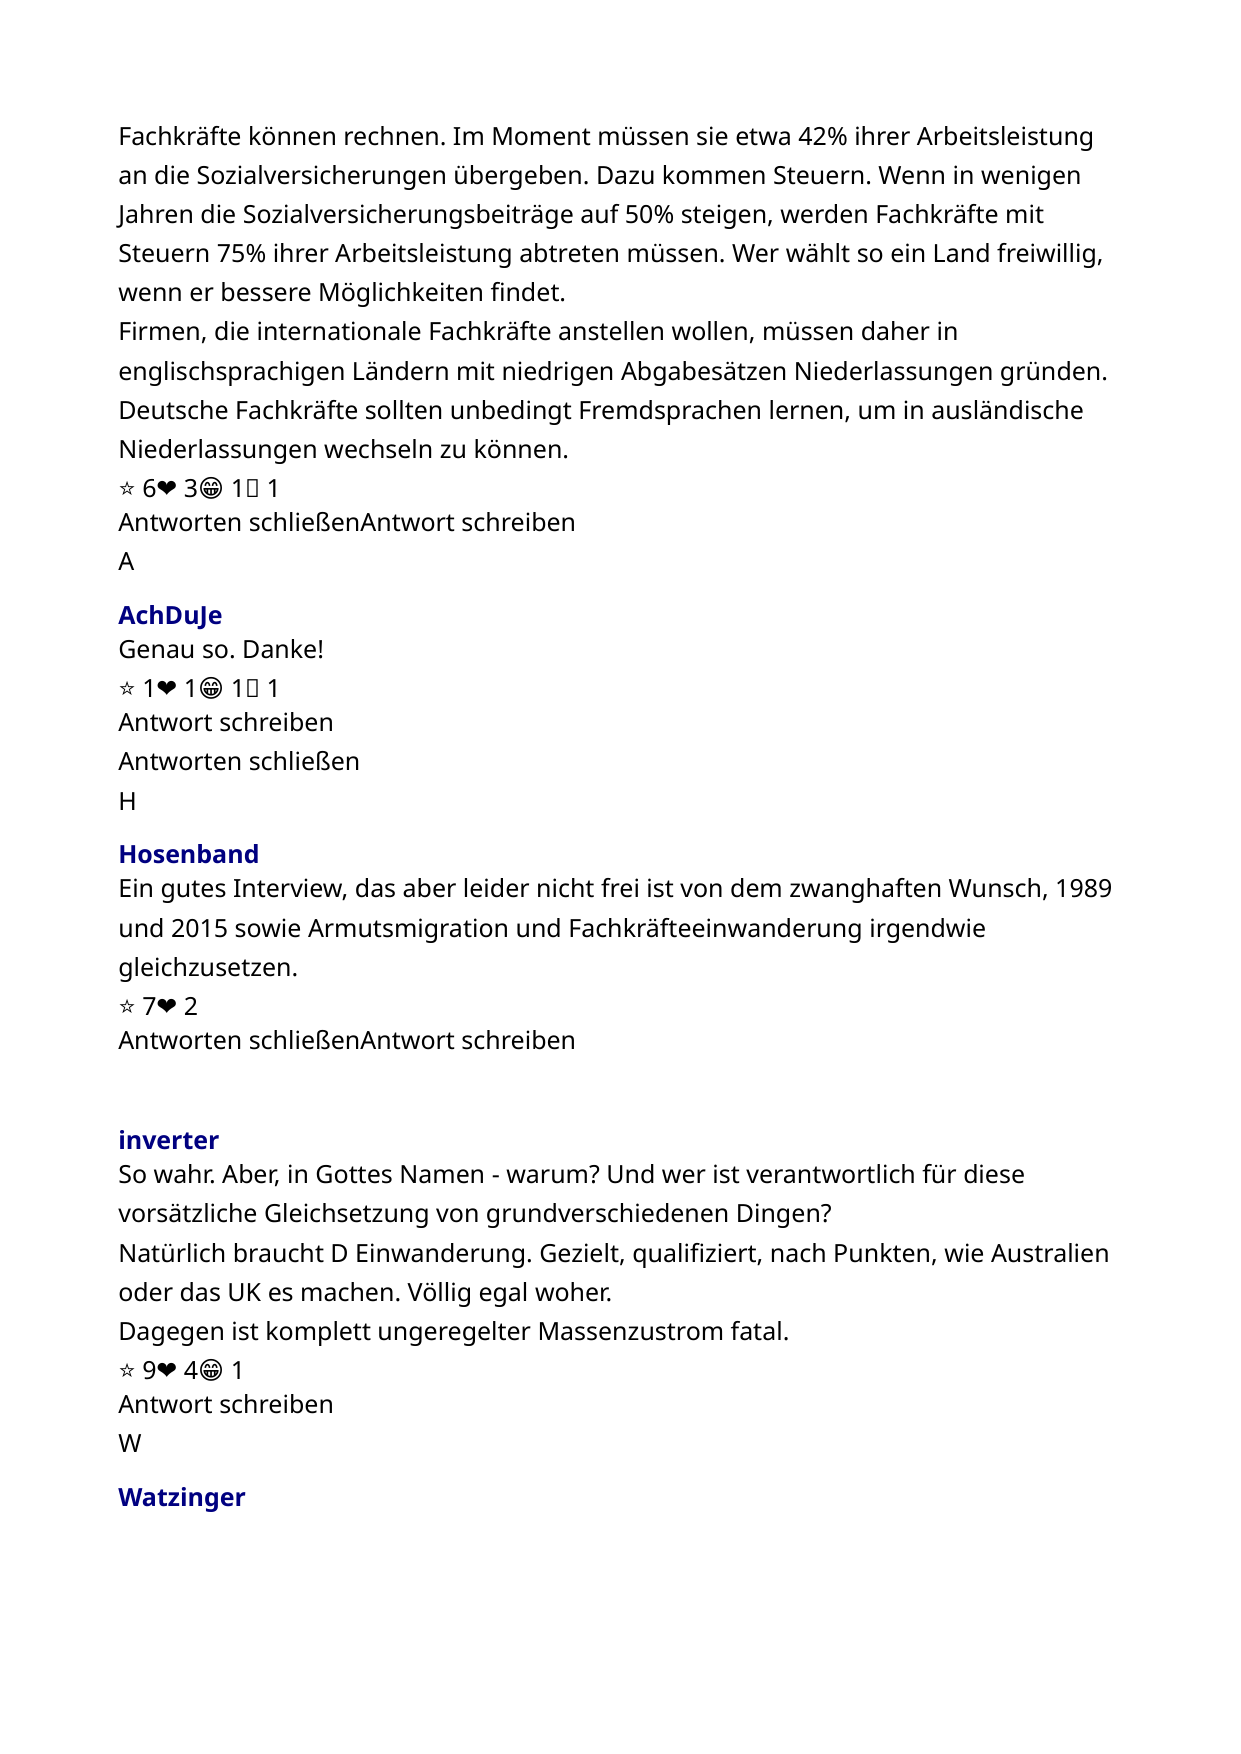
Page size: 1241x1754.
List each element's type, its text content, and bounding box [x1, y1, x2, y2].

text Natürlich braucht D Einwanderung. Gezielt, qualifiziert, nach Punkten, wie Australien oder das UK es machen. Völlig egal woher. [118, 1235, 1122, 1308]
text H [118, 783, 1122, 817]
subtitle Hosenband [118, 837, 1122, 871]
text ⭐️ 9❤️ 4😁 1 [118, 1353, 1122, 1387]
text ⭐️ 7❤️ 2 [118, 988, 1122, 1023]
text Antworten schließenAntwort schreiben [118, 1023, 1122, 1057]
text A [118, 544, 1122, 578]
text W [118, 1426, 1122, 1460]
subtitle Watzinger [118, 1480, 1122, 1514]
text Antwort schreiben [118, 705, 1122, 739]
text Antworten schließenAntwort schreiben [118, 505, 1122, 539]
text Antworten schließen [118, 744, 1122, 778]
text ⭐️ 6❤️ 3😁 1🤨 1 [118, 471, 1122, 505]
text So wahr. Aber, in Gottes Namen - warum? Und wer ist verantwortlich für diese vorsätzliche Gleichsetzung von grundverschiedenen Dingen? [118, 1157, 1122, 1230]
subtitle inverter [118, 1123, 1122, 1157]
text Genau so. Danke! [118, 632, 1122, 666]
text Firmen, die internationale Fachkräfte anstellen wollen, müssen daher in englischsprachigen Ländern mit niedrigen Abgabesätzen Niederlassungen gründen. Deutsche Fachkräfte sollten unbedingt Fremdsprachen lernen, um in ausländische Niederlassungen wechseln zu können. [118, 314, 1122, 466]
text ⭐️ 1❤️ 1😁 1🤨 1 [118, 671, 1122, 705]
text Fachkräfte können rechnen. Im Moment müssen sie etwa 42% ihrer Arbeitsleistung an die Sozialversicherungen übergeben. Dazu kommen Steuern. Wenn in wenigen Jahren die Sozialversicherungsbeiträge auf 50% steigen, werden Fachkräfte mit Steuern 75% ihrer Arbeitsleistung abtreten müssen. Wer wählt so ein Land freiwillig, wenn er bessere Möglichkeiten findet. [118, 118, 1122, 309]
subtitle AchDuJe [118, 598, 1122, 632]
text Antwort schreiben [118, 1387, 1122, 1421]
text Dagegen ist komplett ungeregelter Massenzustrom fatal. [118, 1313, 1122, 1348]
text Ein gutes Interview, das aber leider nicht frei ist von dem zwanghaften Wunsch, 1989 und 2015 sowie Armutsmigration und Fachkräfteeinwanderung irgendwie gleichzusetzen. [118, 871, 1122, 983]
